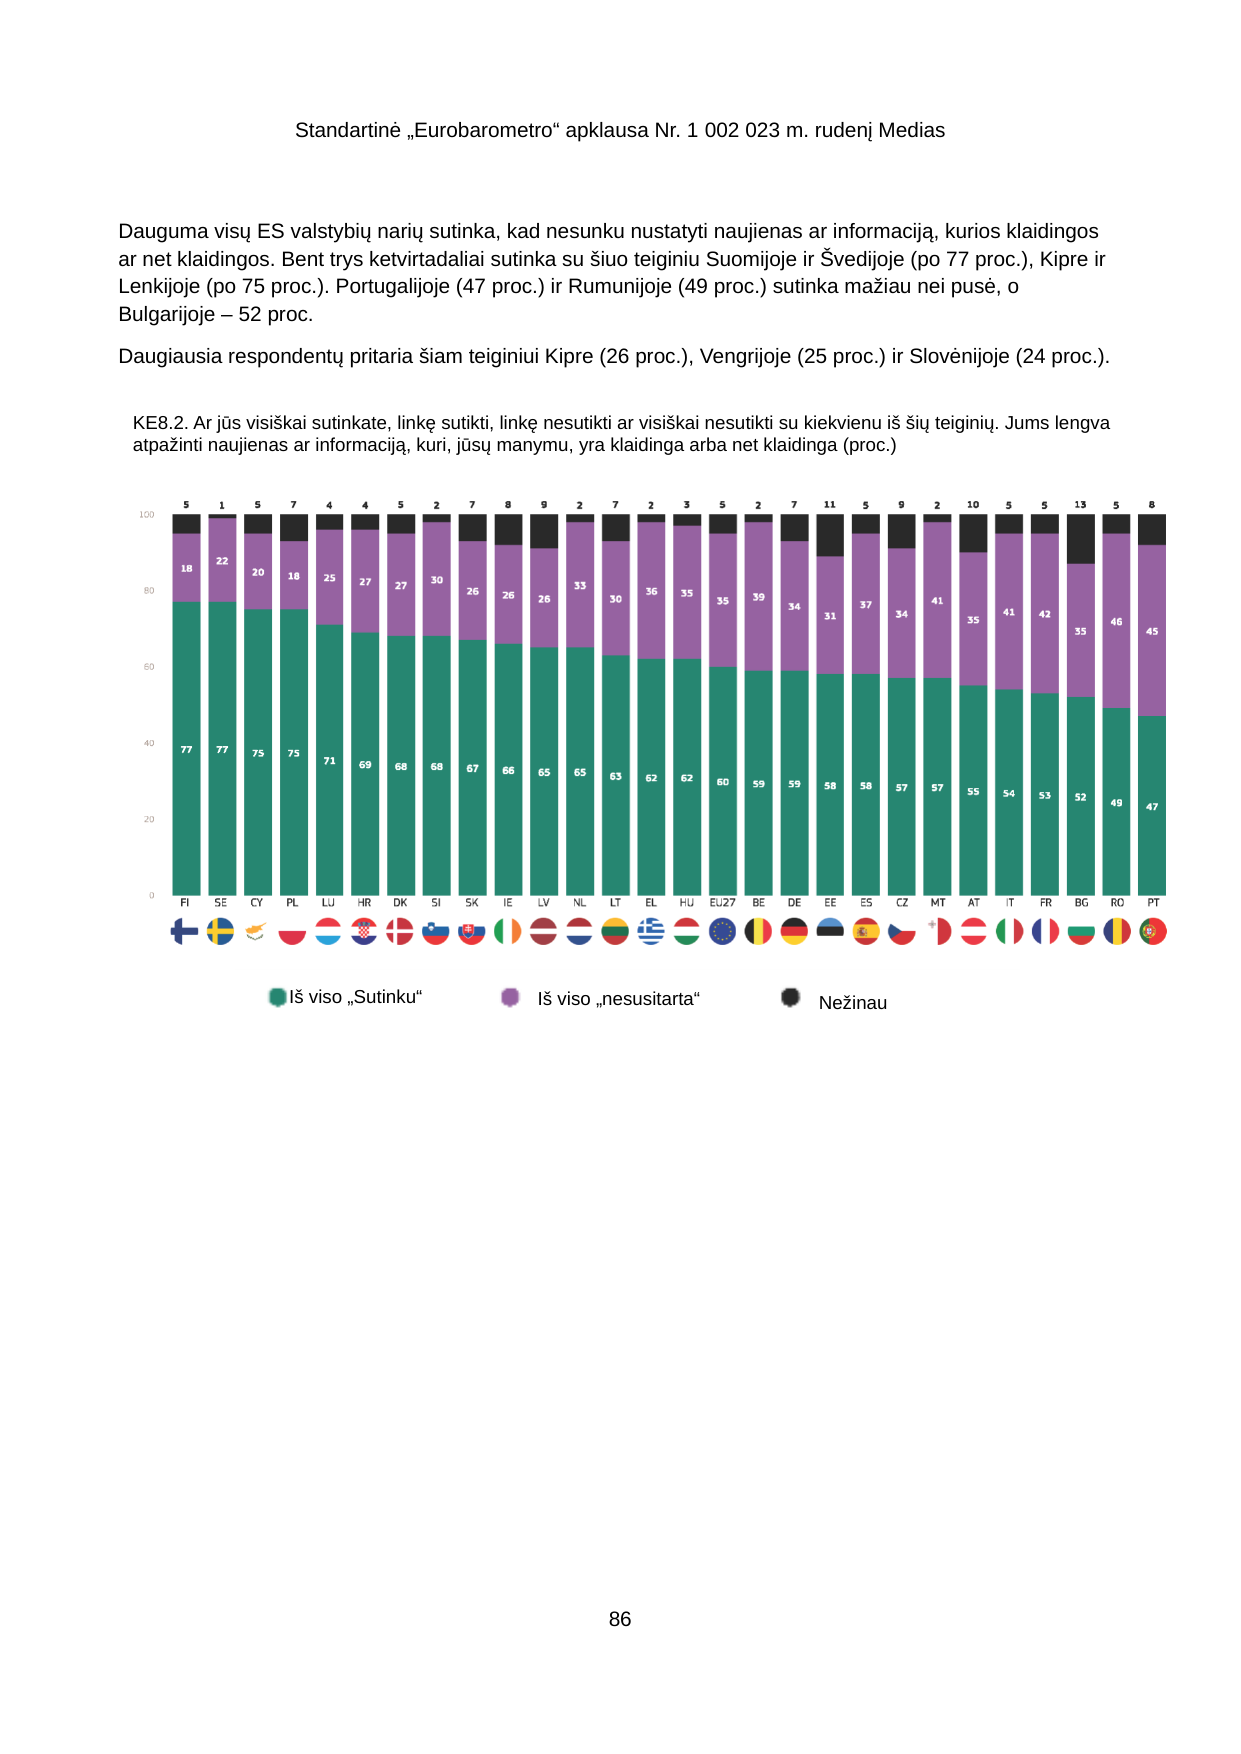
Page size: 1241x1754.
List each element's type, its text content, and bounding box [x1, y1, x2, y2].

picture [235, 968, 1020, 1039]
picture [131, 495, 1173, 951]
text Daugiausia respondentų pritaria šiam teiginiui Kipre (26 proc.), Vengrijoje (25 proc.) ir Slovėnijoje (24 proc.). [118, 344, 1122, 368]
text Dauguma visų ES valstybių narių sutinka, kad nesunku nustatyti naujienas ar informaciją, kurios klaidingos ar net klaidingos. Bent trys ketvirtadaliai sutinka su šiuo teiginiu Suomijoje ir Švedijoje (po 77 proc.), Kipre ir Lenkijoje (po 75 proc.). Portugalijoje (47 proc.) ir Rumunijoje (49 proc.) sutinka mažiau nei pusė, o Bulgarijoje – 52 proc. [118, 219, 1122, 326]
